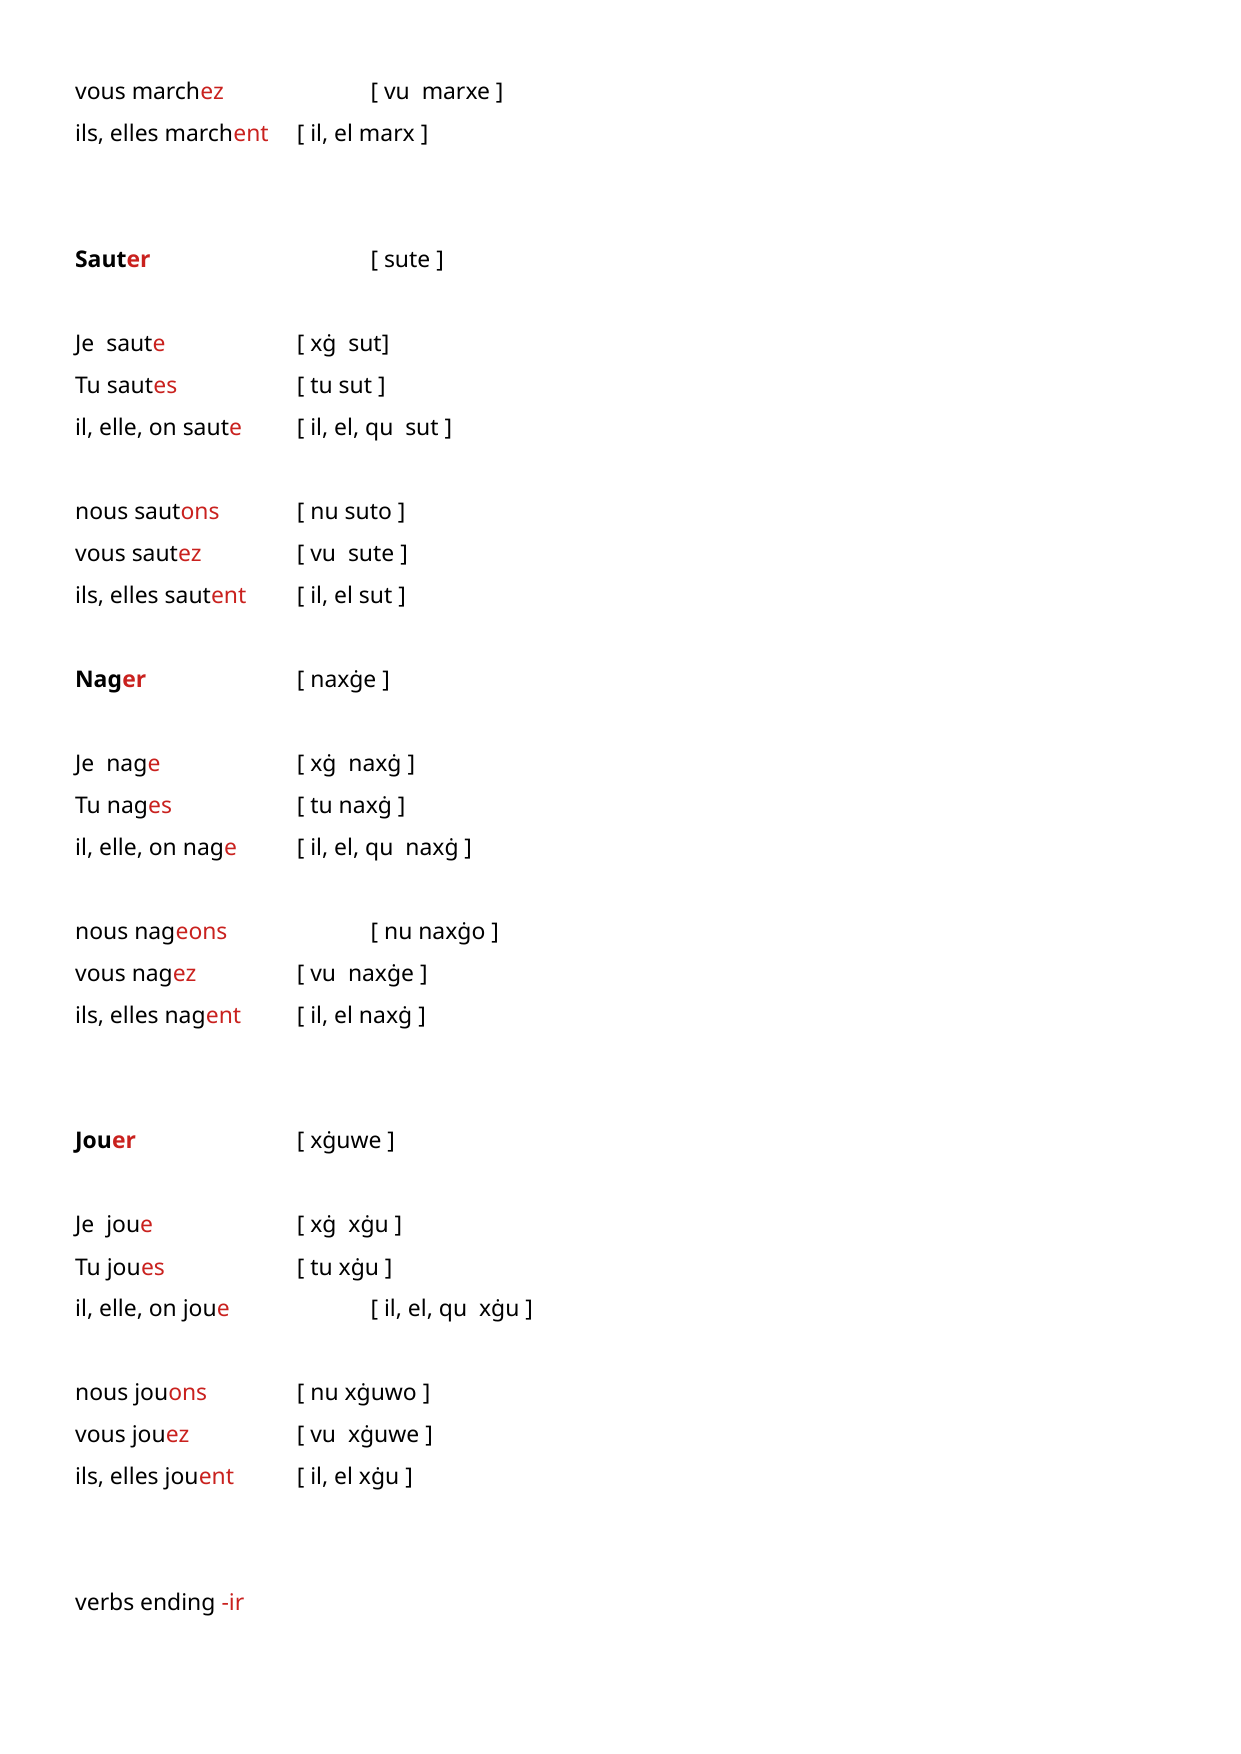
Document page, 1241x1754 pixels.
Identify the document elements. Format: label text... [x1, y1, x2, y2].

text Tu joues [ tu xġu ] [75, 1250, 1165, 1282]
text ils, elles sautent [ il, el sut ] [75, 579, 1165, 610]
text nous sautons [ nu suto ] [75, 495, 1165, 526]
text ils, elles nagent [ il, el naxġ ] [75, 998, 1165, 1030]
text Sauter [ sute ] [75, 243, 1165, 274]
text il, elle, on saute [ il, el, qu sut ] [75, 411, 1165, 442]
text vous sautez [ vu sute ] [75, 537, 1165, 568]
text Jouer [ xġuwe ] [75, 1124, 1165, 1156]
text nous jouons [ nu xġuwo ] [75, 1376, 1165, 1408]
text Je saute [ xġ sut] [75, 327, 1165, 358]
text nous nageons [ nu naxġo ] [75, 914, 1165, 946]
text vous jouez [ vu xġuwe ] [75, 1418, 1165, 1449]
text il, elle, on joue [ il, el, qu xġu ] [75, 1292, 1165, 1324]
text verbs ending -ir [75, 1586, 1165, 1617]
text Je joue [ xġ xġu ] [75, 1208, 1165, 1240]
text vous marchez [ vu marxe ] [75, 75, 1165, 106]
text vous nagez [ vu naxġe ] [75, 957, 1165, 988]
text Tu sautes [ tu sut ] [75, 369, 1165, 400]
text Nager [ naxġe ] [75, 663, 1165, 694]
text Tu nages [ tu naxġ ] [75, 789, 1165, 820]
text il, elle, on nage [ il, el, qu naxġ ] [75, 831, 1165, 862]
text ils, elles jouent [ il, el xġu ] [75, 1460, 1165, 1492]
text ils, elles marchent [ il, el marx ] [75, 117, 1165, 148]
text Je nage [ xġ naxġ ] [75, 747, 1165, 778]
